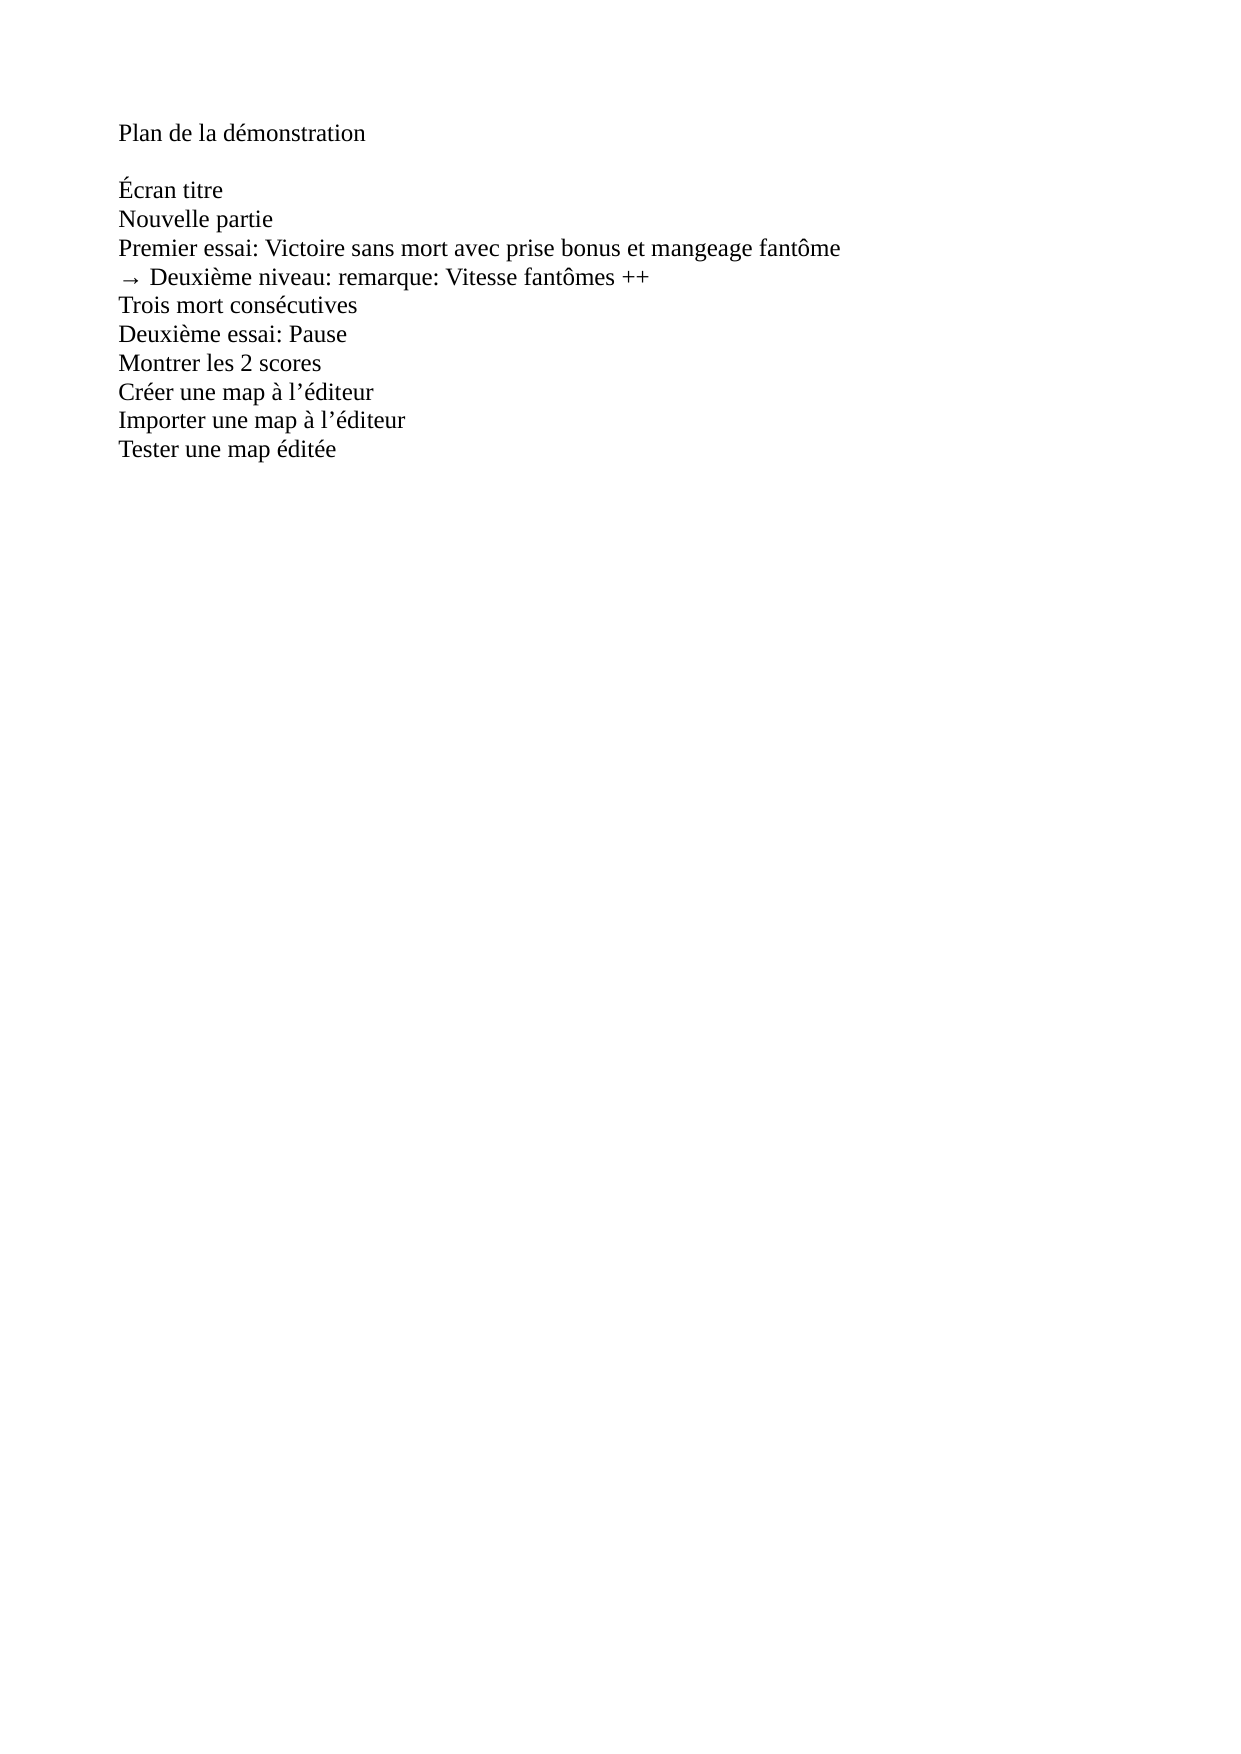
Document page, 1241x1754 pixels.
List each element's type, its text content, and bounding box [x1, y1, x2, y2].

text Premier essai: Victoire sans mort avec prise bonus et mangeage fantôme [118, 233, 1122, 262]
text Écran titre [118, 176, 1122, 204]
text Nouvelle partie [118, 204, 1122, 233]
text Tester une map éditée [118, 434, 1122, 463]
text → Deuxième niveau: remarque: Vitesse fantômes ++ [118, 262, 1122, 291]
text Plan de la démonstration [118, 118, 1122, 147]
text Deuxième essai: Pause [118, 319, 1122, 348]
text Trois mort consécutives [118, 291, 1122, 319]
text Montrer les 2 scores [118, 348, 1122, 377]
text Créer une map à l’éditeur [118, 377, 1122, 406]
text Importer une map à l’éditeur [118, 406, 1122, 434]
